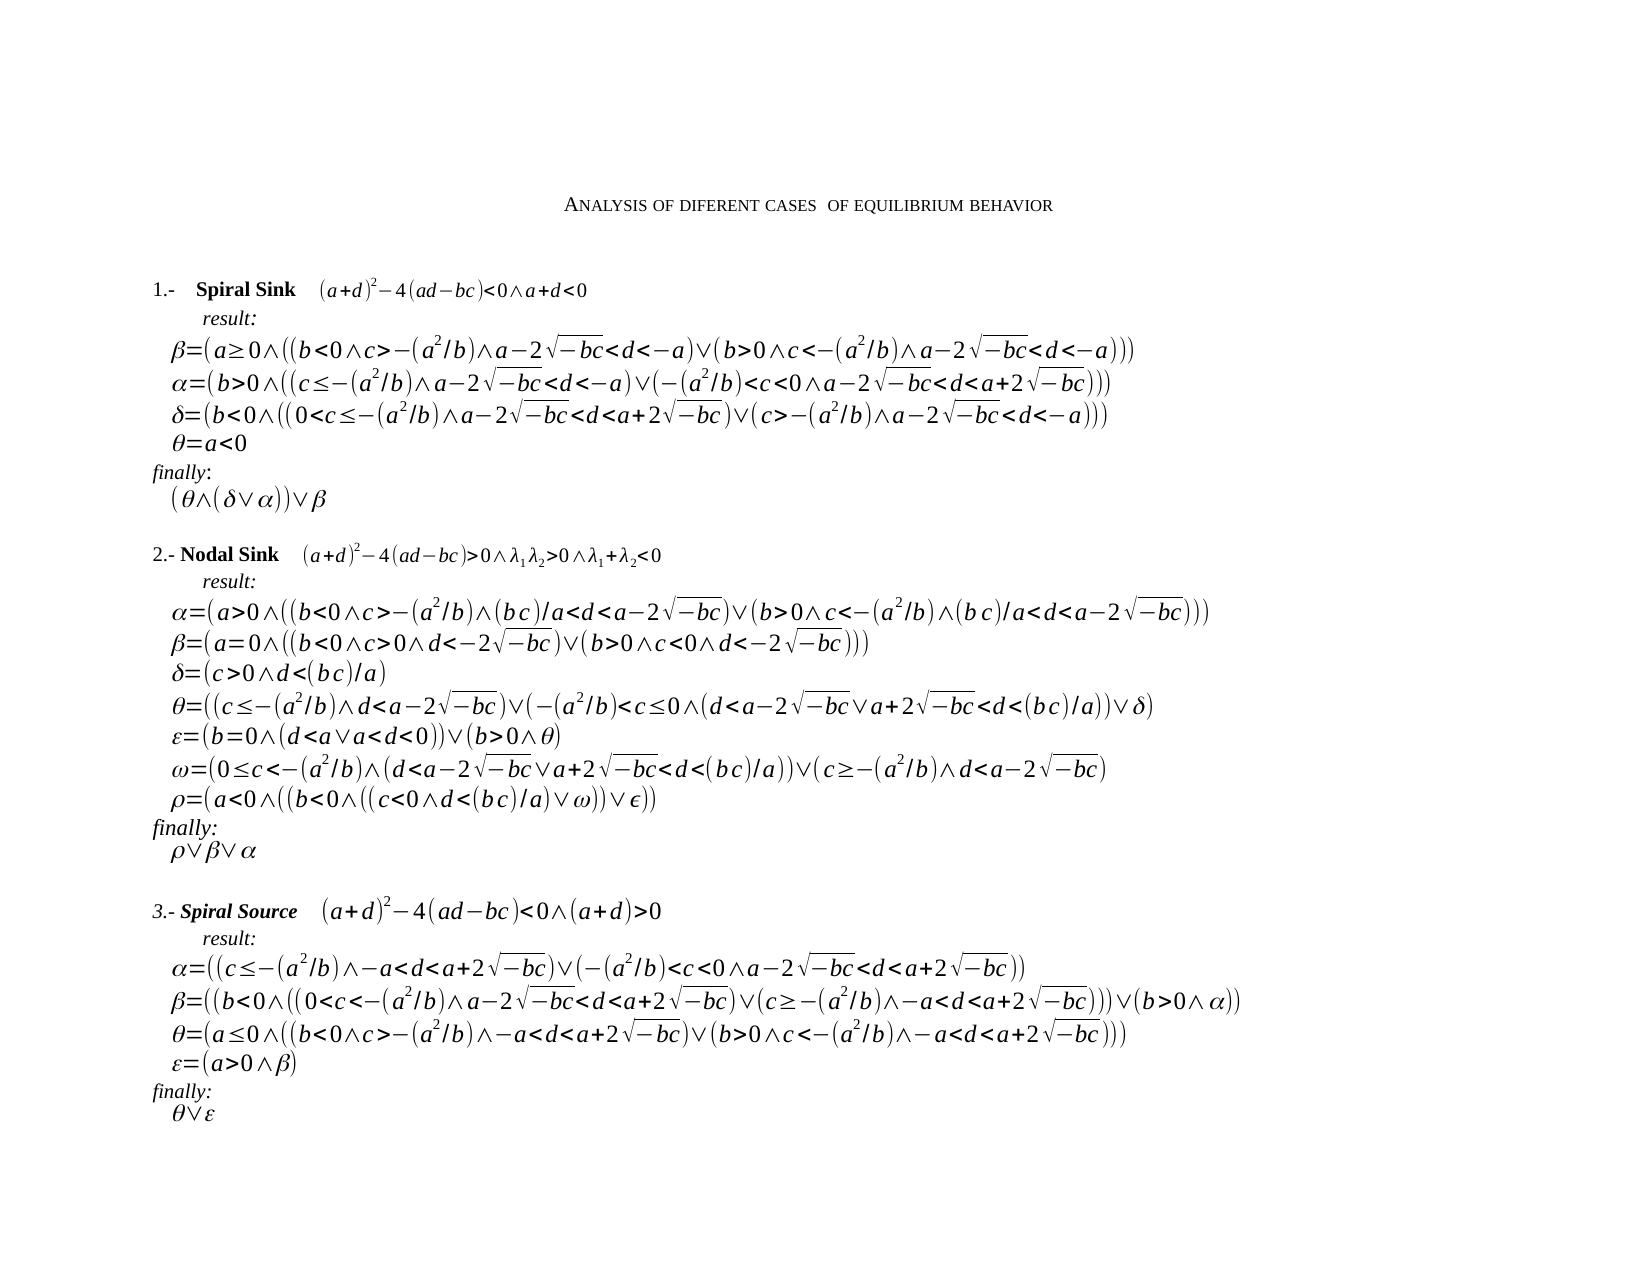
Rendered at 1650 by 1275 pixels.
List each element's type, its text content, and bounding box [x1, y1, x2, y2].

text finally: [152, 1078, 1464, 1103]
text 2.- Nodal Sink [152, 540, 1464, 569]
text finally: [152, 814, 1464, 840]
text result: [152, 304, 1464, 330]
text result: [152, 926, 1464, 950]
subtitle Analysis of diferent cases of equilibrium behavior [152, 192, 1464, 216]
text finally: [152, 458, 1464, 484]
text result: [152, 569, 1464, 593]
text 1.- Spiral Sink [152, 275, 1464, 303]
text 3.- Spiral Source [152, 893, 1464, 926]
